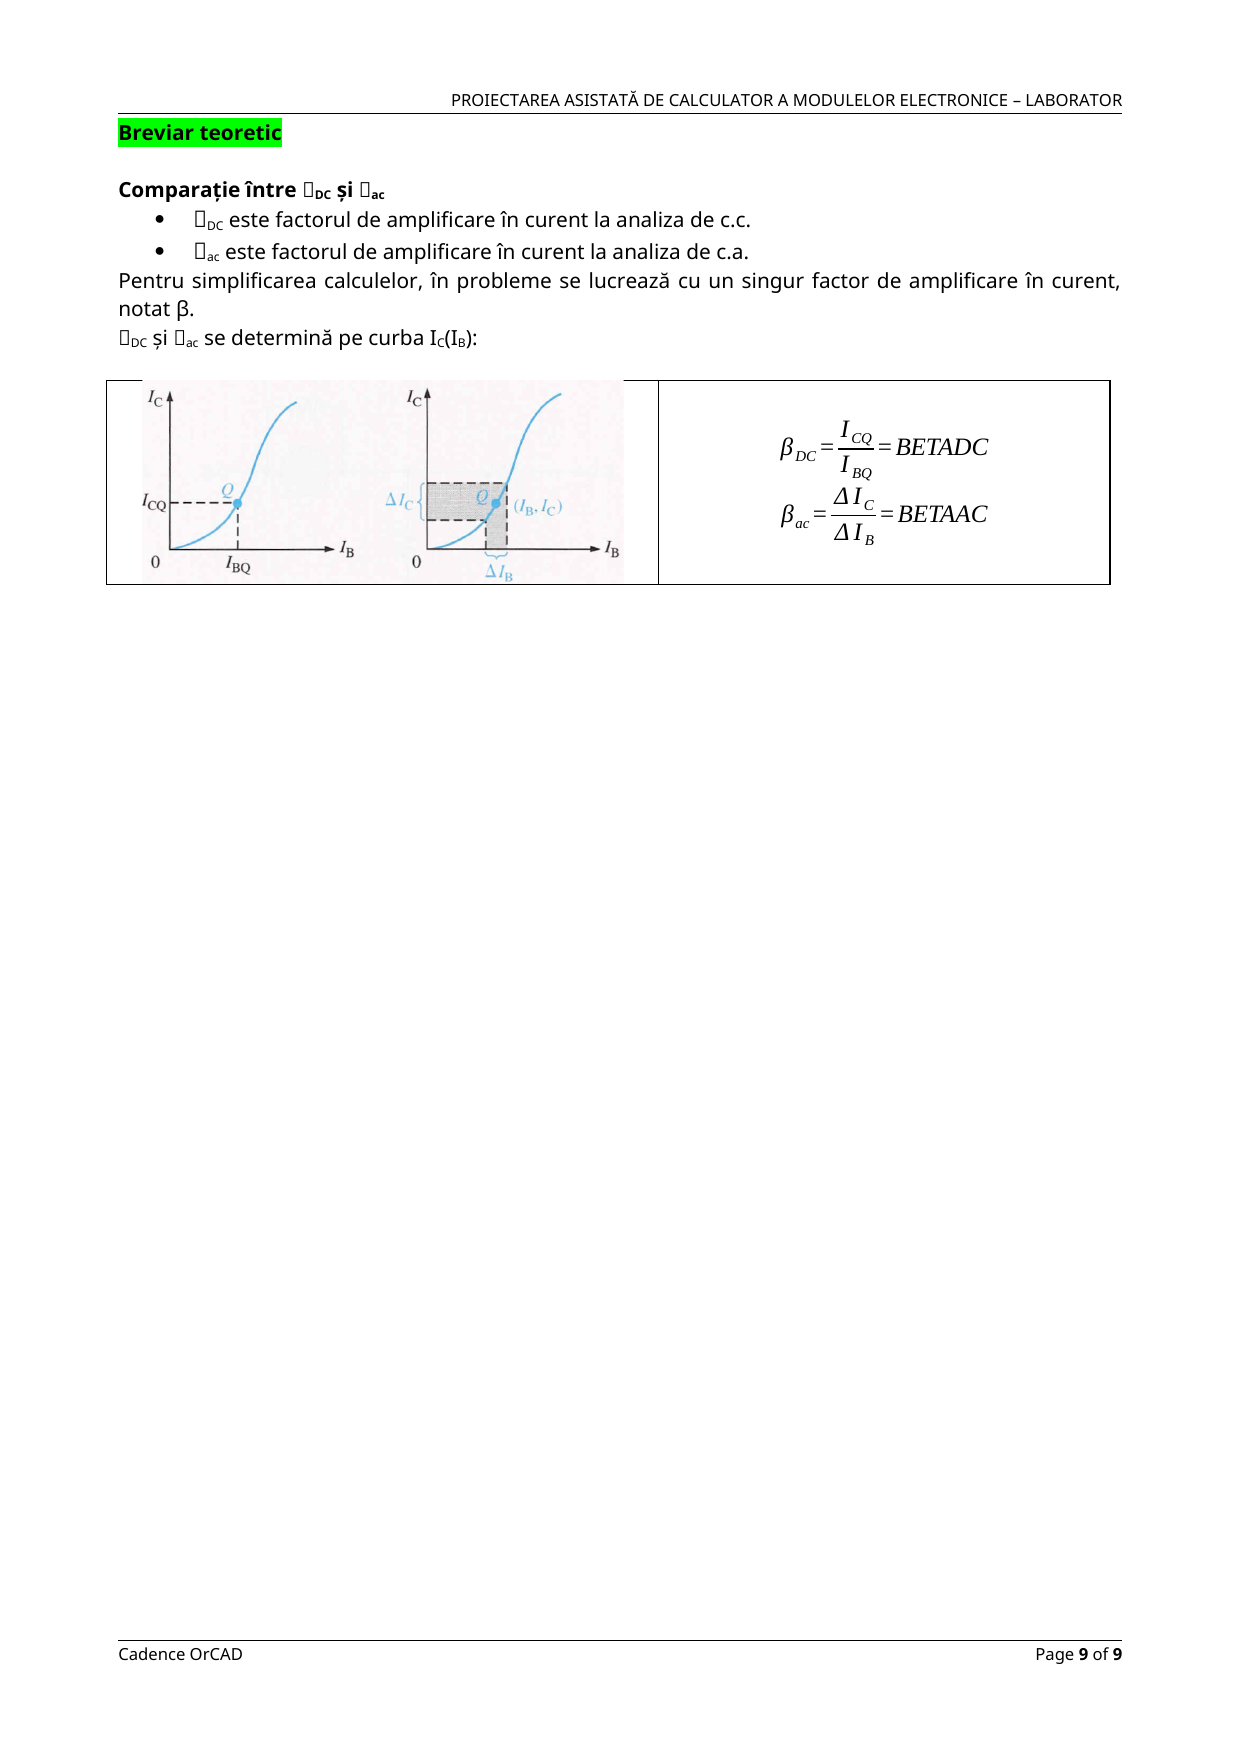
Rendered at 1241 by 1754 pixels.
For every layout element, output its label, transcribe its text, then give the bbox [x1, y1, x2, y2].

text Pentru simplificarea calculelor, în probleme se lucrează cu un singur factor de amplificare în curent, notat β. [118, 266, 1122, 323]
table_header [659, 381, 1109, 584]
picture [142, 380, 624, 584]
table_header [107, 381, 142, 584]
list ac este factorul de amplificare în curent la analiza de c.a. [156, 235, 1122, 266]
list DC este factorul de amplificare în curent la analiza de c.c. [156, 203, 1122, 235]
text DC şi ac se determină pe curba IC(IB): [118, 323, 1122, 351]
text Breviar teoretic [118, 118, 1122, 147]
table_header [624, 381, 658, 584]
text Comparație între DC şi ac [118, 175, 1122, 203]
